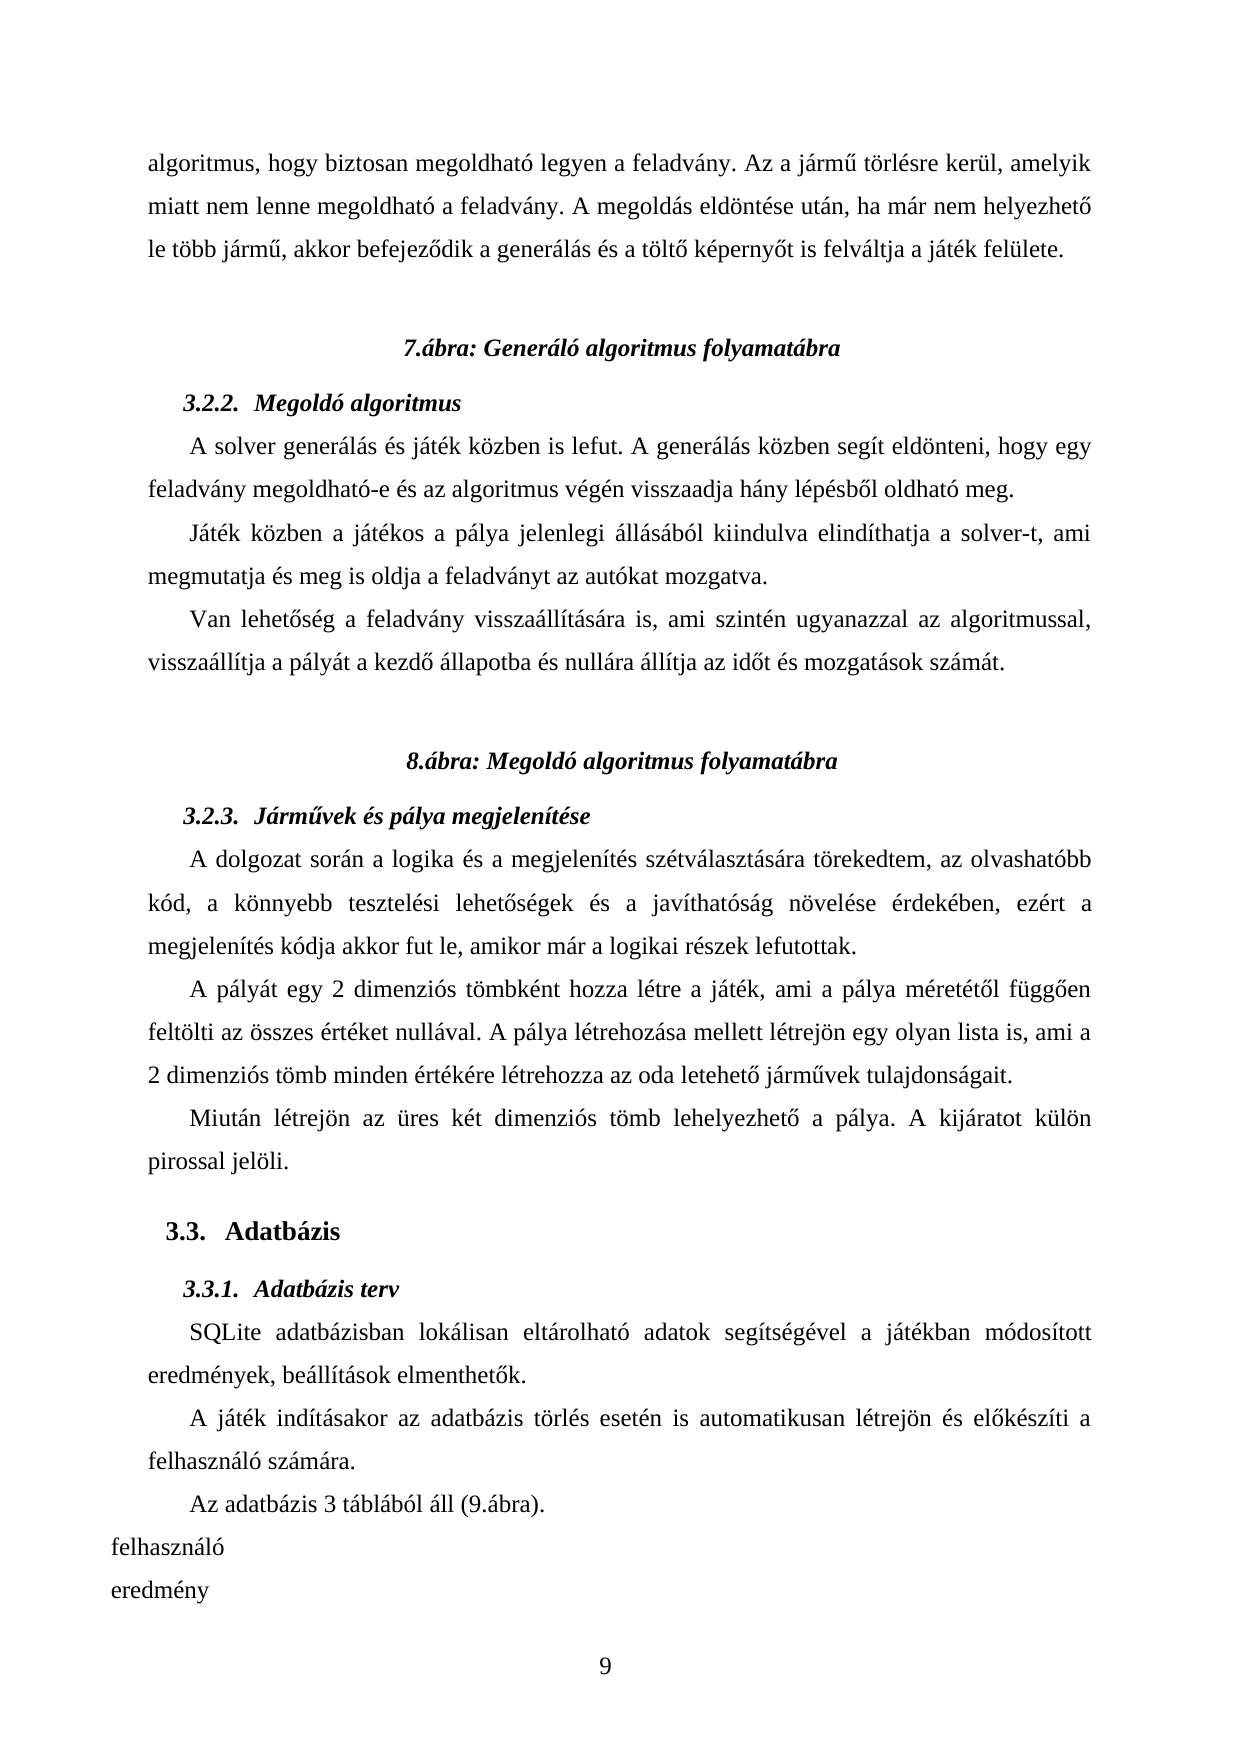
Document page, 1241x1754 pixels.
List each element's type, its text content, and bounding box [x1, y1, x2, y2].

text A pályát egy 2 dimenziós tömbként hozza létre a játék, ami a pálya méretétől függően feltölti az összes értéket nullával. A pálya létrehozása mellett létrejön egy olyan lista is, ami a 2 dimenziós tömb minden értékére létrehozza az oda letehető járművek tulajdonságait. [148, 974, 1092, 1089]
text Játék közben a játékos a pálya jelenlegi állásából kiindulva elindíthatja a solver-t, ami megmutatja és meg is oldja a feladványt az autókat mozgatva. [148, 518, 1092, 589]
text Van lehetőség a feladvány visszaállítására is, ami szintén ugyanazzal az algoritmussal, visszaállítja a pályát a kezdő állapotba és nullára állítja az időt és mozgatások számát. [148, 604, 1092, 676]
text A játék indításakor az adatbázis törlés esetén is automatikusan létrejön és előkészíti a felhasználó számára. [148, 1403, 1092, 1475]
subtitle Járművek és pálya megjelenítése [183, 801, 1092, 830]
text felhasználó [111, 1532, 1092, 1561]
text Miután létrejön az üres két dimenziós tömb lehelyezhető a pálya. A kijáratot külön pirossal jelöli. [148, 1103, 1092, 1175]
text A dolgozat során a logika és a megjelenítés szétválasztására törekedtem, az olvashatóbb kód, a könnyebb tesztelési lehetőségek és a javíthatóság növelése érdekében, ezért a megjelenítés kódja akkor fut le, amikor már a logikai részek lefutottak. [148, 844, 1092, 959]
text SQLite adatbázisban lokálisan eltárolható adatok segítségével a játékban módosított eredmények, beállítások elmenthetők. [148, 1317, 1092, 1389]
subtitle Megoldó algoritmus [183, 388, 1092, 417]
text 7.ábra: Generáló algoritmus folyamatábra [148, 333, 1092, 361]
text A solver generálás és játék közben is lefut. A generálás közben segít eldönteni, hogy egy feladvány megoldható-e és az algoritmus végén visszaadja hány lépésből oldható meg. [148, 431, 1092, 503]
text Az adatbázis 3 táblából áll (9.ábra). [148, 1489, 1092, 1518]
subtitle Adatbázis terv [183, 1274, 1092, 1302]
text eredmény [111, 1576, 1092, 1604]
text algoritmus, hogy biztosan megoldható legyen a feladvány. Az a jármű törlésre kerül, amelyik miatt nem lenne megoldható a feladvány. A megoldás eldöntése után, ha már nem helyezhető le több jármű, akkor befejeződik a generálás és a töltő képernyőt is felváltja a játék felülete. [148, 148, 1092, 263]
subtitle Adatbázis [165, 1214, 1092, 1246]
text 8.ábra: Megoldó algoritmus folyamatábra [148, 746, 1092, 774]
